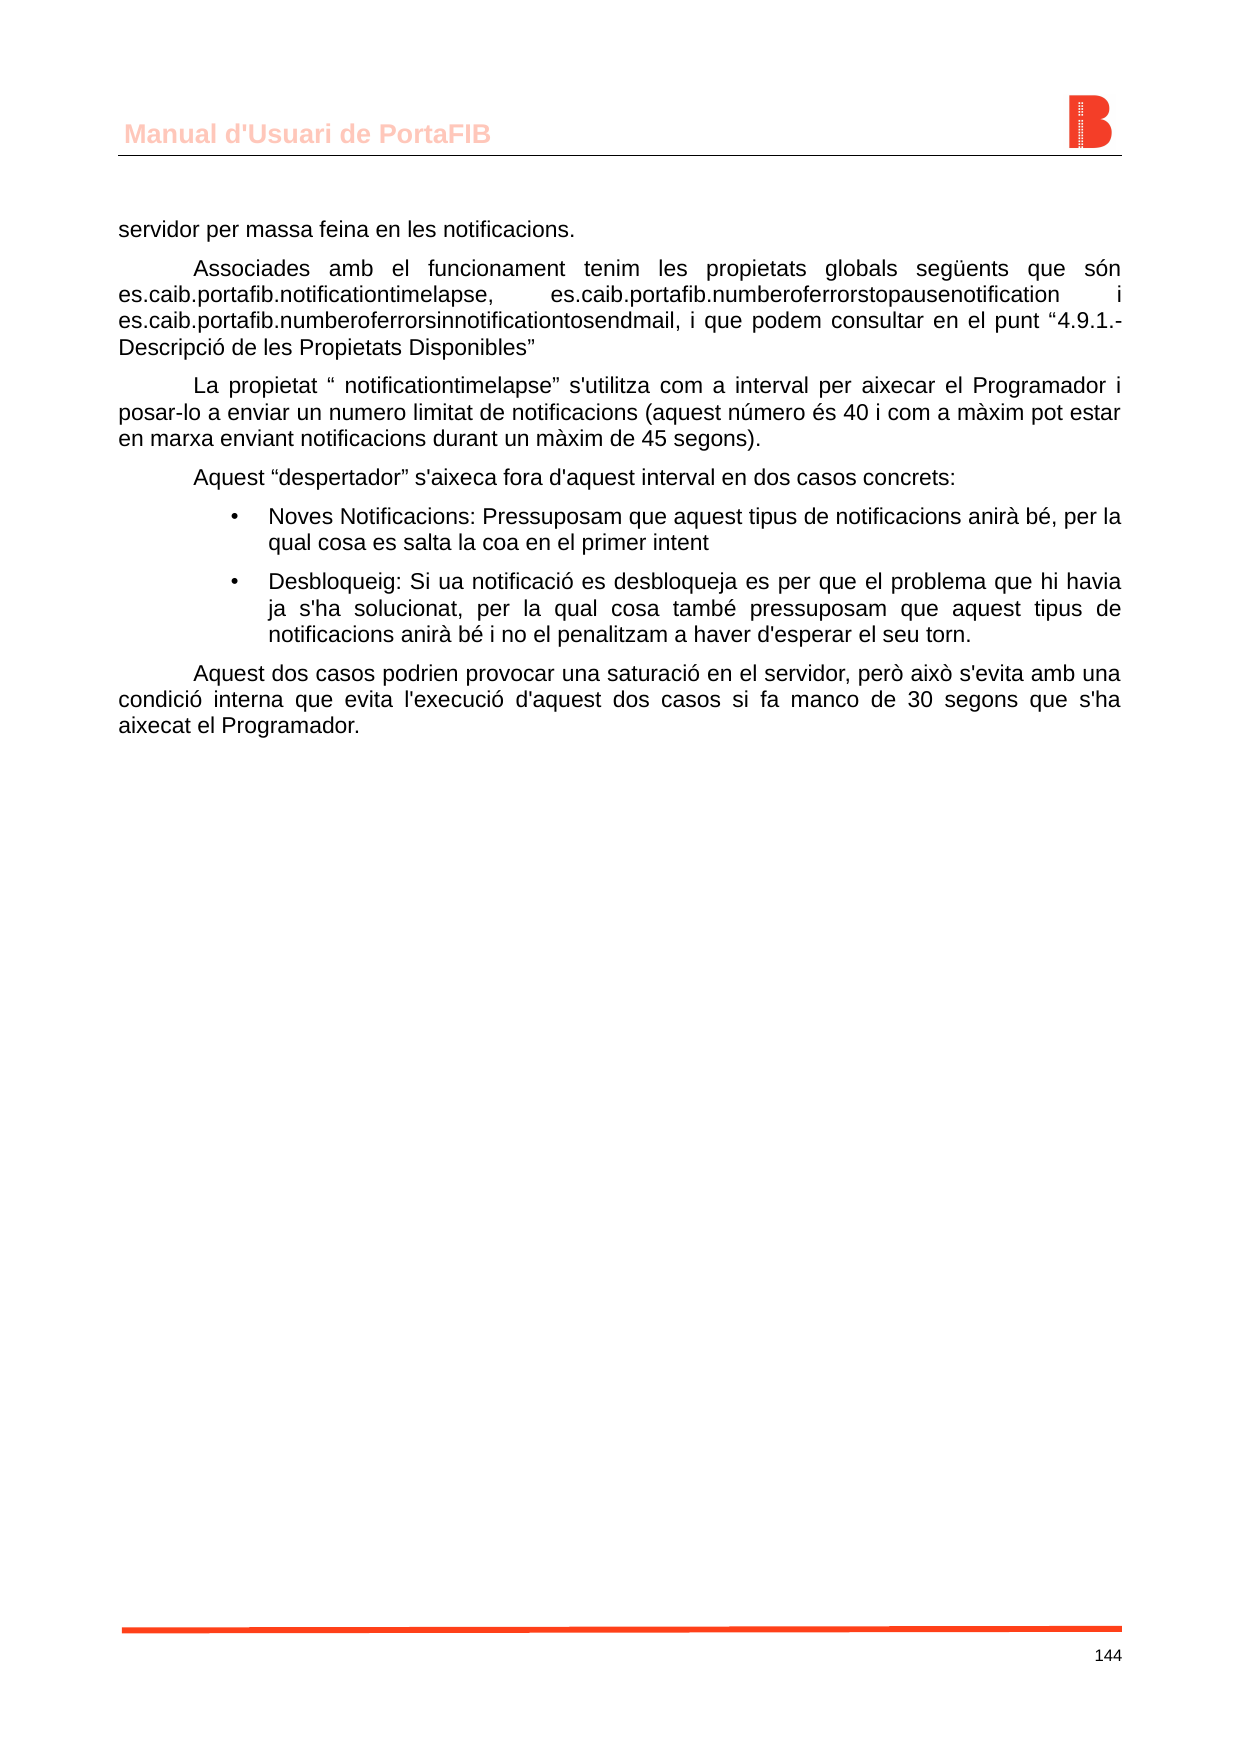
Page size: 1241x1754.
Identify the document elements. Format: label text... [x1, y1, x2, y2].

picture [1063, 94, 1117, 150]
list Desbloqueig: Si ua notificació es desbloqueja es per que el problema que hi havia ja s'ha solucionat, per la qual cosa també pressuposam que aquest tipus de notificacions anirà bé i no el penalitzam a haver d'esperar el seu torn. [231, 568, 1122, 647]
text La propietat “ notificationtimelapse” s'utilitza com a interval per aixecar el Programador i posar-lo a enviar un numero limitat de notificacions (aquest número és 40 i com a màxim pot estar en marxa enviant notificacions durant un màxim de 45 segons). [118, 372, 1122, 452]
list Noves Notificacions: Pressuposam que aquest tipus de notificacions anirà bé, per la qual cosa es salta la coa en el primer intent [231, 503, 1122, 556]
text Associades amb el funcionament tenim les propietats globals següents que són es.caib.portafib.notificationtimelapse, es.caib.portafib.numberoferrorstopausenotification i es.caib.portafib.numberoferrorsinnotificationtosendmail, i que podem consultar en el punt “4.9.1Descripció de les Propietats Disponibles” [118, 254, 1122, 360]
text servidor per massa feina en les notificacions. [118, 216, 1122, 242]
text Aquest dos casos podrien provocar una saturació en el servidor, però això s'evita amb una condició interna que evita l'execució d'aquest dos casos si fa manco de 30 segons que s'ha aixecat el Programador. [118, 660, 1122, 739]
text Aquest “despertador” s'aixeca fora d'aquest interval en dos casos concrets: [118, 464, 1122, 490]
